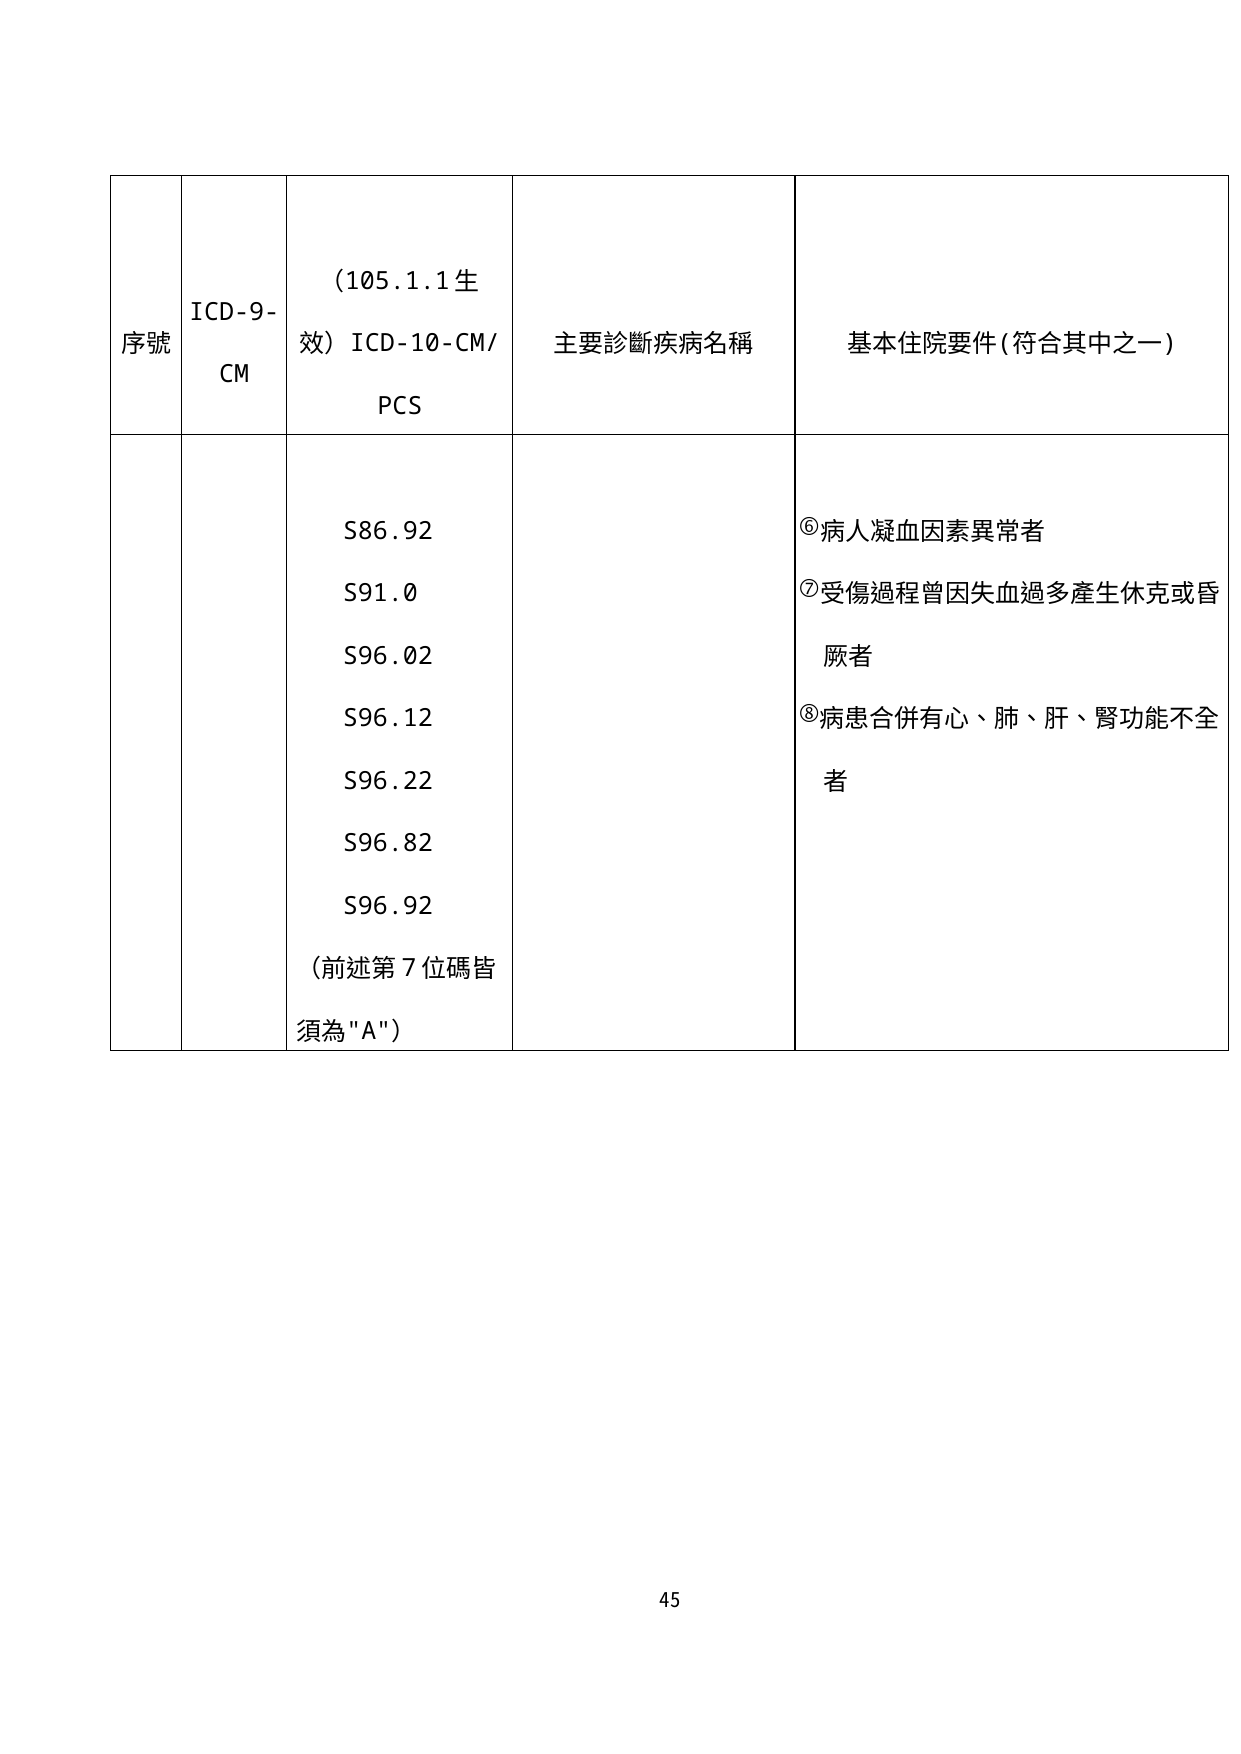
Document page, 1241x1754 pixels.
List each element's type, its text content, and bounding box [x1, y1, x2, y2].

table_cell [111, 435, 181, 1050]
table_cell 病人凝血因素異常者 p受傷過程曾因失血過多產生休克或昏厥者 q病患合併有心、肺、肝、腎功能不全者 [796, 435, 1228, 1050]
table_cell [513, 435, 794, 1050]
table_header （105.1.1生效）ICD-10-CM/PCS [287, 176, 512, 434]
table_cell [182, 435, 286, 1050]
table_header 主要診斷疾病名稱 [513, 176, 794, 434]
table_header 基本住院要件(符合其中之一) [796, 176, 1228, 434]
table_header ICD-9-CM [182, 176, 286, 434]
table_cell S86.92 S91.0 S96.02 S96.12 S96.22 S96.82 S96.92 （前述第7位碼皆須為"A"） [287, 435, 512, 1050]
table_header 序號 [111, 176, 181, 434]
